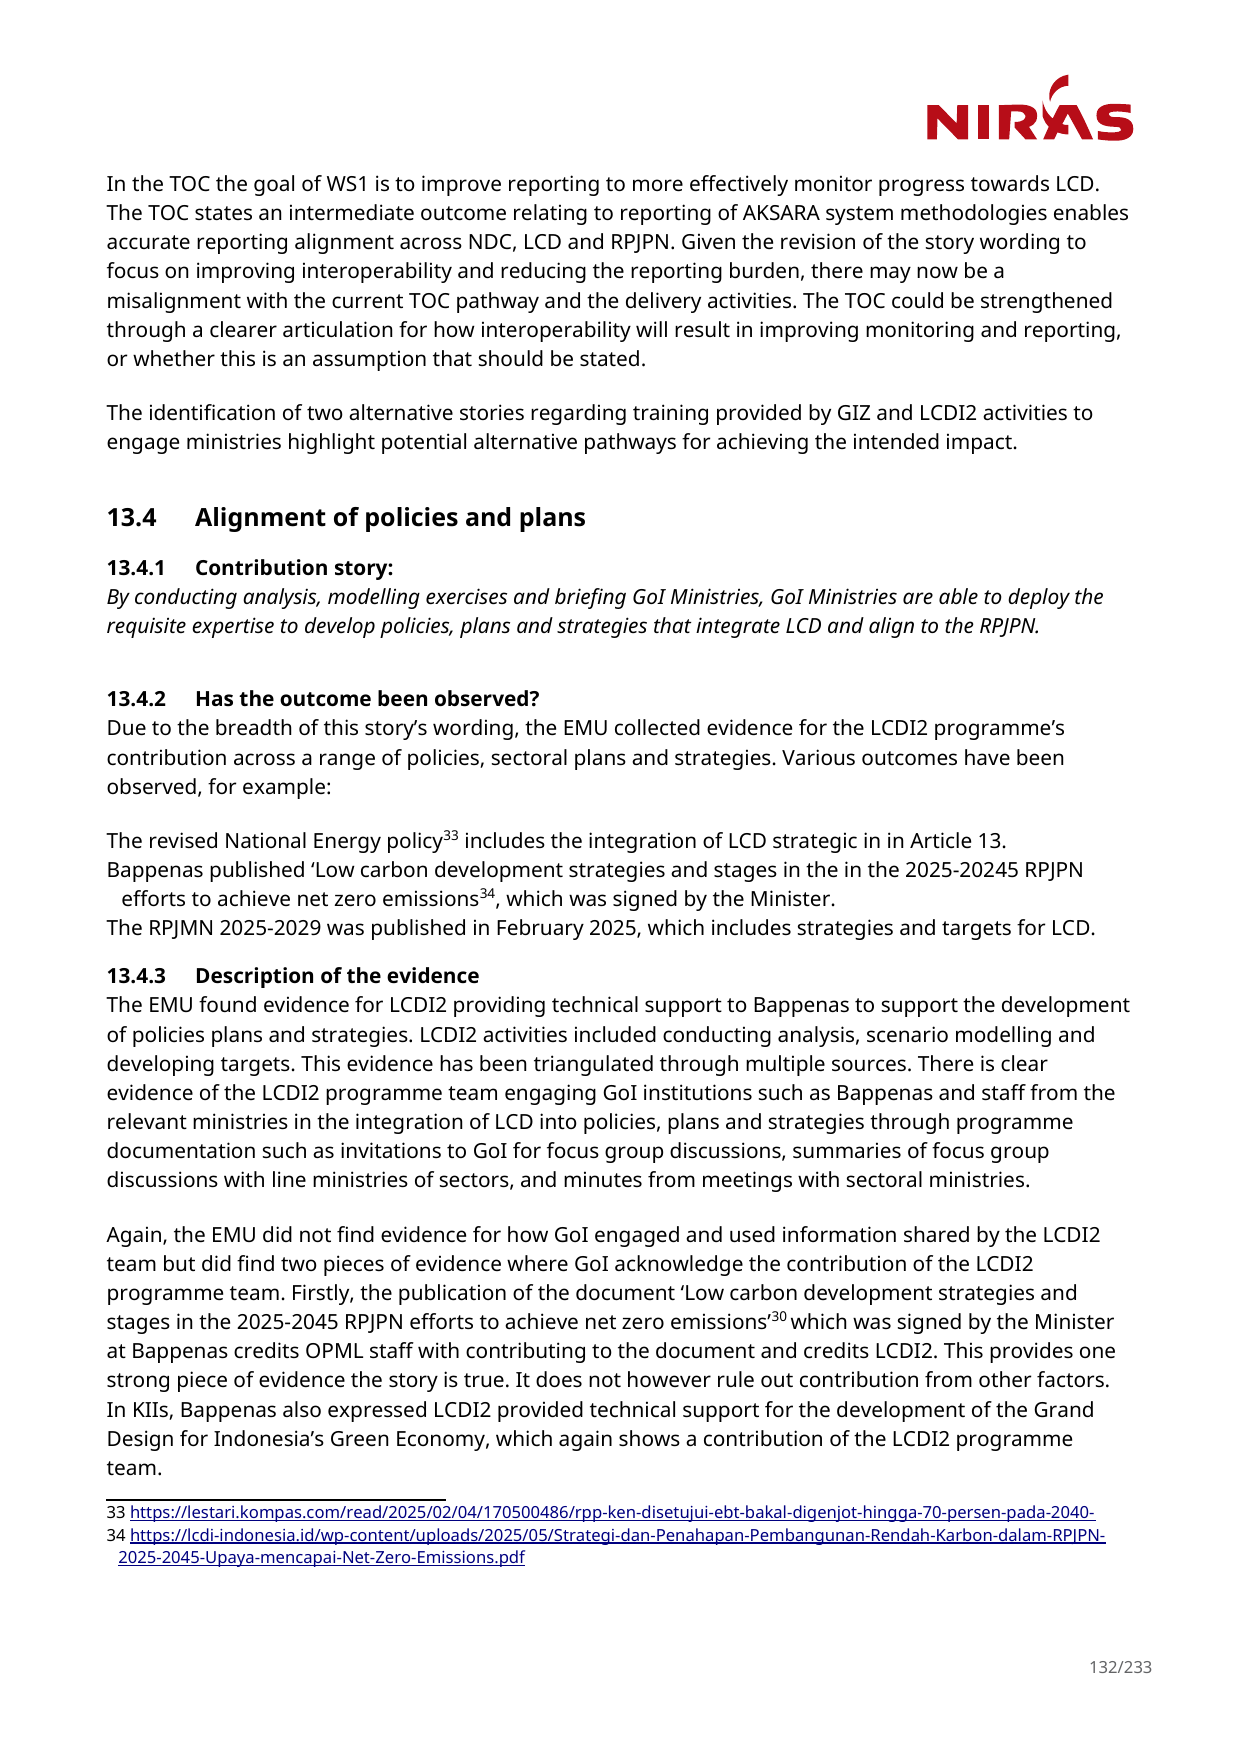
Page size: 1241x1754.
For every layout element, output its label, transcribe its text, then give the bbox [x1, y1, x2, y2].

subtitle Has the outcome been observed? [106, 684, 1134, 713]
text Due to the breadth of this story’s wording, the EMU collected evidence for the LCDI2 programme’s contribution across a range of policies, sectoral plans and strategies. Various outcomes have been observed, for example: [106, 713, 1134, 800]
subtitle Contribution story: [106, 552, 1134, 582]
text https://lestari.kompas.com/read/2025/02/04/170500486/rpp-ken-disetujui-ebt-bakal-digenjot-hingga-70-persen-pada-2040- [106, 1500, 1134, 1523]
list The revised National Energy policy includes the integration of LCD strategic in in Article 13. [106, 825, 1116, 854]
subtitle Description of the evidence [106, 961, 1134, 990]
list Bappenas published ‘Low carbon development strategies and stages in the in the 2025-20245 RPJPN efforts to achieve net zero emissions, which was signed by the Minister. [106, 854, 1116, 913]
text Again, the EMU did not find evidence for how GoI engaged and used information shared by the LCDI2 team but did find two pieces of evidence where GoI acknowledge the contribution of the LCDI2 programme team. Firstly, the publication of the document ‘Low carbon development strategies and stages in the 2025-2045 RPJPN efforts to achieve net zero emissions’30 which was signed by the Minister at Bappenas credits OPML staff with contributing to the document and credits LCDI2. This provides one strong piece of evidence the story is true. It does not however rule out contribution from other factors. In KIIs, Bappenas also expressed LCDI2 provided technical support for the development of the Grand Design for Indonesia’s Green Economy, which again shows a contribution of the LCDI2 programme team. [106, 1219, 1134, 1482]
text In the TOC the goal of WS1 is to improve reporting to more effectively monitor progress towards LCD. The TOC states an intermediate outcome relating to reporting of AKSARA system methodologies enables accurate reporting alignment across NDC, LCD and RPJPN. Given the revision of the story wording to focus on improving interoperability and reducing the reporting burden, there may now be a misalignment with the current TOC pathway and the delivery activities. The TOC could be strengthened through a clearer articulation for how interoperability will result in improving monitoring and reporting, or whether this is an assumption that should be stated. [106, 168, 1134, 372]
text The identification of two alternative stories regarding training provided by GIZ and LCDI2 activities to engage ministries highlight potential alternative pathways for achieving the intended impact. [106, 397, 1134, 456]
text https://lcdi-indonesia.id/wp-content/uploads/2025/05/Strategi-dan-Penahapan-Pembangunan-Rendah-Karbon-dalam-RPJPN-2025-2045-Upaya-mencapai-Net-Zero-Emissions.pdf [106, 1523, 1134, 1568]
text By conducting analysis, modelling exercises and briefing GoI Ministries, GoI Ministries are able to deploy the requisite expertise to develop policies, plans and strategies that integrate LCD and align to the RPJPN. [106, 582, 1134, 640]
list The RPJMN 2025-2029 was published in February 2025, which includes strategies and targets for LCD. [106, 913, 1116, 942]
subtitle Alignment of policies and plans [106, 499, 1134, 534]
text The EMU found evidence for LCDI2 providing technical support to Bappenas to support the development of policies plans and strategies. LCDI2 activities included conducting analysis, scenario modelling and developing targets. This evidence has been triangulated through multiple sources. There is clear evidence of the LCDI2 programme team engaging GoI institutions such as Bappenas and staff from the relevant ministries in the integration of LCD into policies, plans and strategies through programme documentation such as invitations to GoI for focus group discussions, summaries of focus group discussions with line ministries of sectors, and minutes from meetings with sectoral ministries. [106, 990, 1134, 1194]
